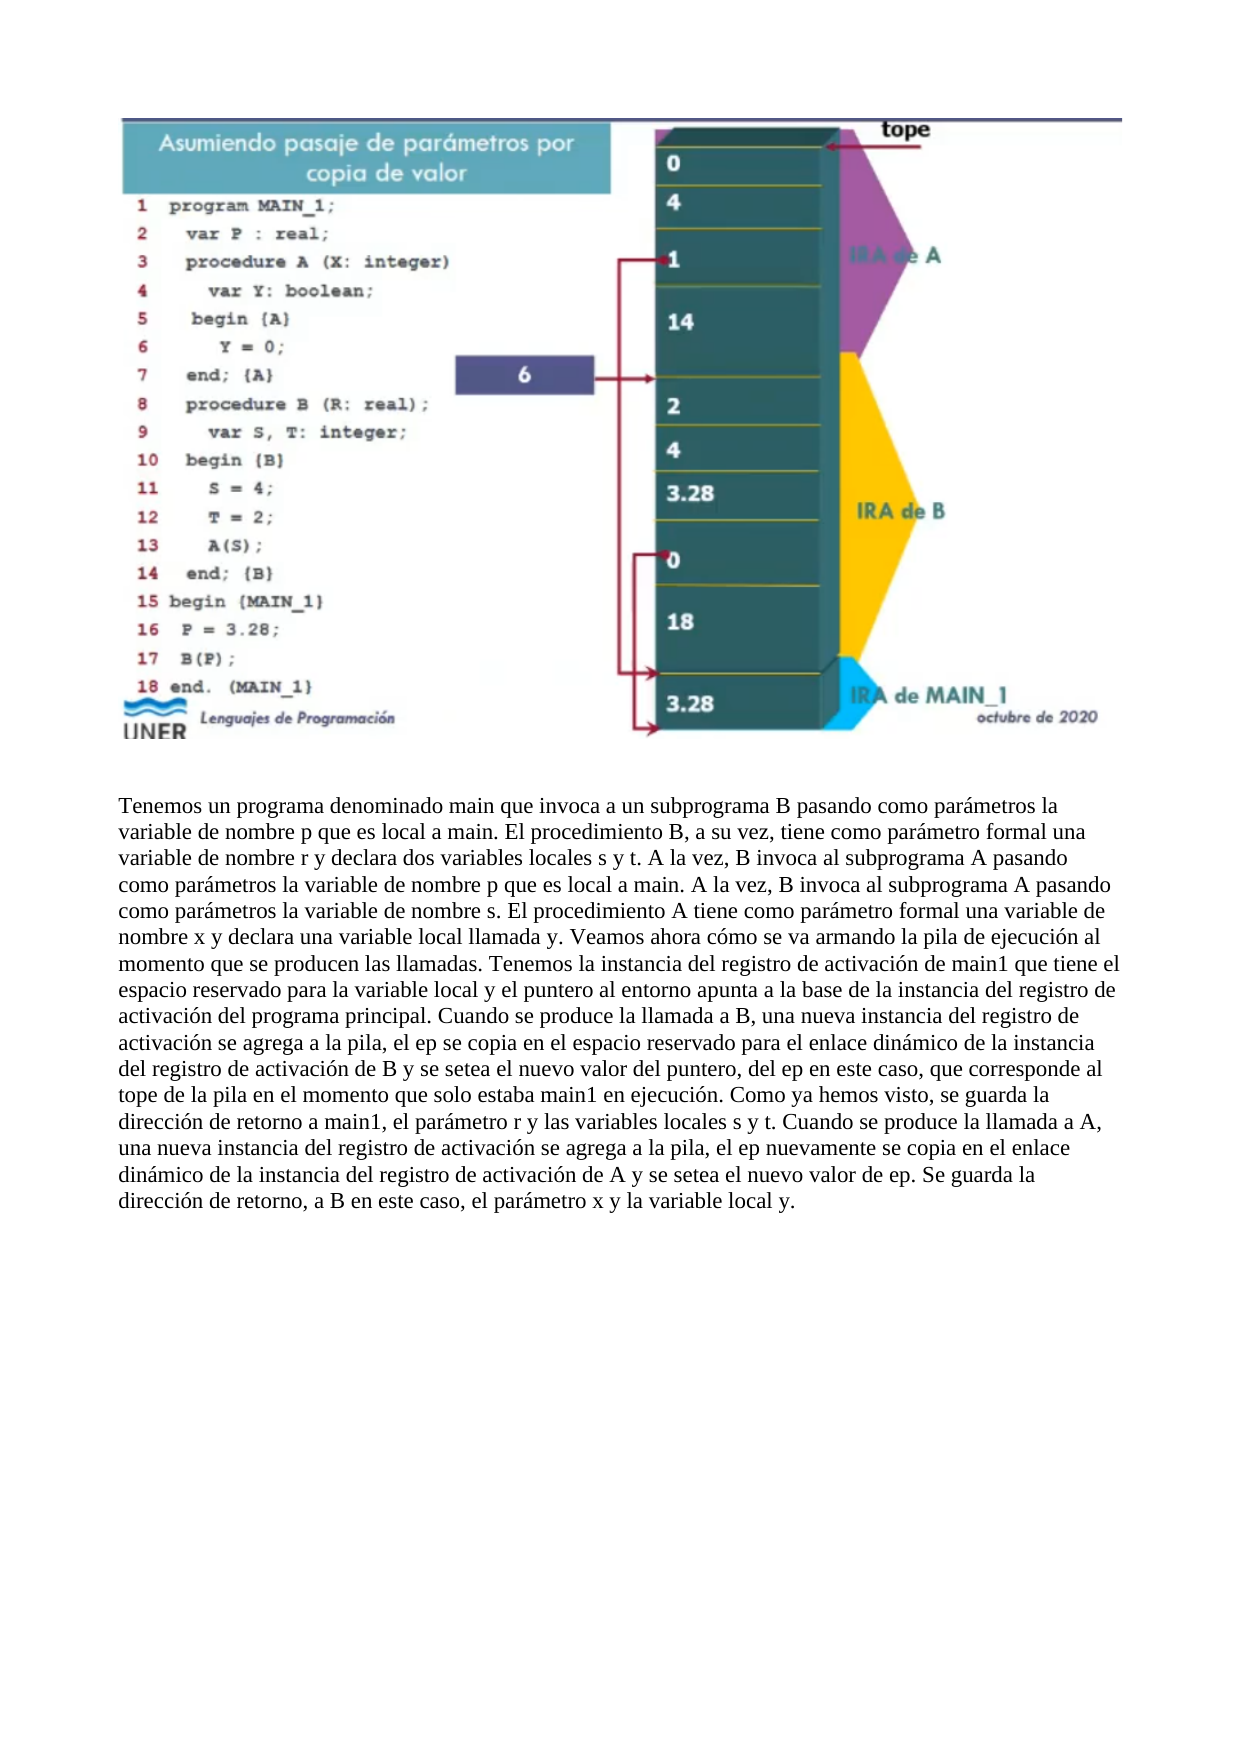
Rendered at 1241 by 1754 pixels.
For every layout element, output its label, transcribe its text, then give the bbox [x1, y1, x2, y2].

text Tenemos un programa denominado main que invoca a un subprograma B pasando como parámetros la variable de nombre p que es local a main. El procedimiento B, a su vez, tiene como parámetro formal una variable de nombre r y declara dos variables locales s y t. A la vez, B invoca al subprograma A pasando como parámetros la variable de nombre p que es local a main. A la vez, B invoca al subprograma A pasando como parámetros la variable de nombre s. El procedimiento A tiene como parámetro formal una variable de nombre x y declara una variable local llamada y. Veamos ahora cómo se va armando la pila de ejecución al momento que se producen las llamadas. Tenemos la instancia del registro de activación de main1 que tiene el espacio reservado para la variable local y el puntero al entorno apunta a la base de la instancia del registro de activación del programa principal. Cuando se produce la llamada a B, una nueva instancia del registro de activación se agrega a la pila, el ep se copia en el espacio reservado para el enlace dinámico de la instancia del registro de activación de B y se setea el nuevo valor del puntero, del ep en este caso, que corresponde al tope de la pila en el momento que solo estaba main1 en ejecución. Como ya hemos visto, se guarda la dirección de retorno a main1, el parámetro r y las variables locales s y t. Cuando se produce la llamada a A, una nueva instancia del registro de activación se agrega a la pila, el ep nuevamente se copia en el enlace dinámico de la instancia del registro de activación de A y se setea el nuevo valor de ep. Se guarda la dirección de retorno, a B en este caso, el parámetro x y la variable local y. [118, 792, 1122, 1213]
picture [118, 118, 1123, 739]
